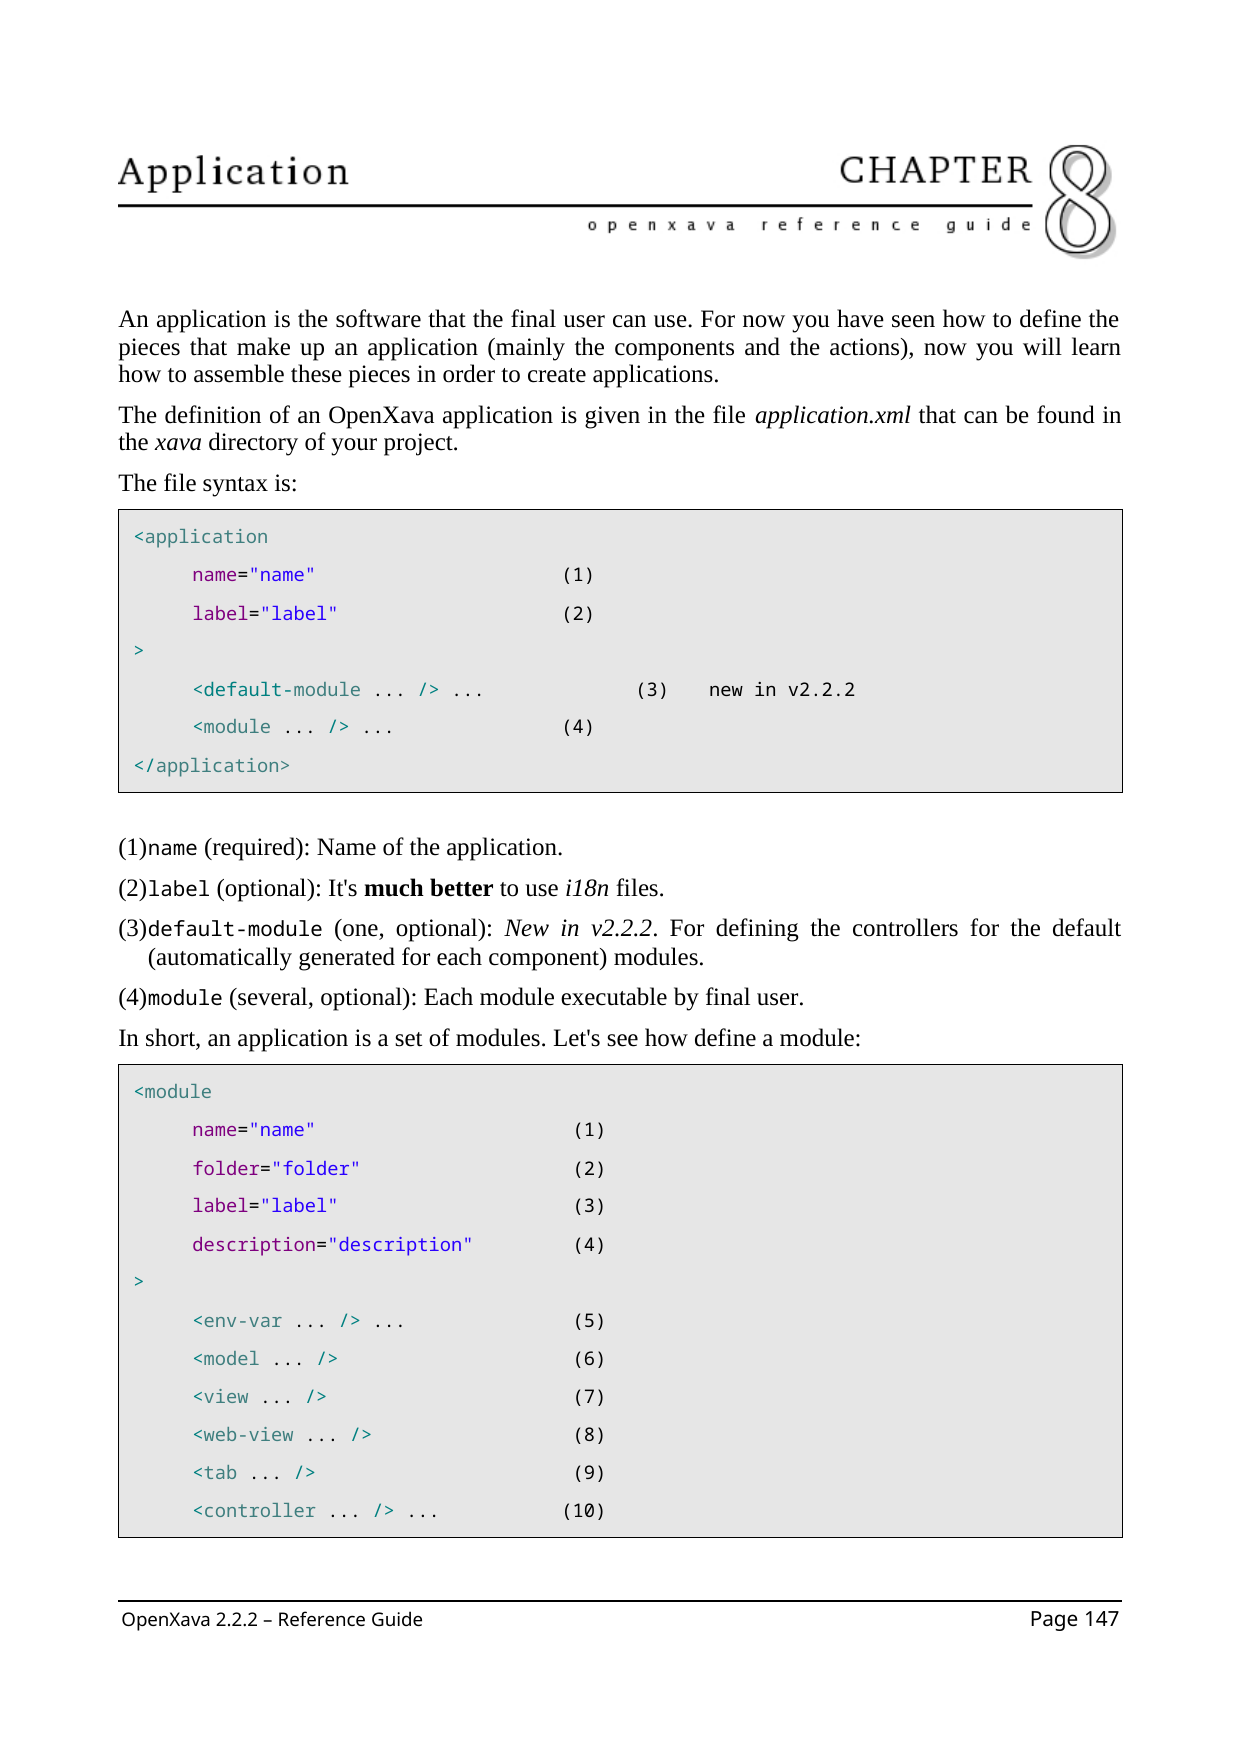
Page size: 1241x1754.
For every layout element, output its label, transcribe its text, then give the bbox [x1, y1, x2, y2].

text <module ... /> ... (4) [119, 699, 1122, 737]
text In short, an application is a set of modules. Let's see how define a module: [118, 1024, 1122, 1051]
text </application> [119, 737, 1122, 792]
text The file syntax is: [118, 469, 1122, 496]
text The definition of an OpenXava application is given in the file application.xml that can be found in the xava directory of your project. [118, 401, 1122, 456]
subtitle Application [118, 288, 1122, 293]
text <model ... /> (6) [119, 1330, 1122, 1368]
list default-module (one, optional): New in v2.2.2. For defining the controllers for the default (automatically generated for each component) modules. [118, 914, 1122, 971]
picture [118, 118, 1122, 288]
text An application is the software that the final user can use. For now you have seen how to define the pieces that make up an application (mainly the components and the actions), now you will learn how to assemble these pieces in order to create applications. [118, 305, 1122, 388]
text > [119, 623, 1122, 661]
text <default-module ... /> ... (3) new in v2.2.2 [119, 661, 1122, 699]
text <web-view ... /> (8) [119, 1406, 1122, 1444]
text <view ... /> (7) [119, 1368, 1122, 1406]
text <env-var ... /> ... (5) [119, 1292, 1122, 1330]
list label (optional): It's much better to use i18n files. [118, 874, 1122, 902]
text name="name" (1) [119, 1102, 1122, 1140]
list name (required): Name of the application. [118, 833, 1122, 861]
text label="label" (3) [119, 1178, 1122, 1216]
text label="label" (2) [119, 585, 1122, 623]
text <tab ... /> (9) [119, 1444, 1122, 1482]
text name="name" (1) [119, 547, 1122, 585]
text > [119, 1254, 1122, 1292]
text folder="folder" (2) [119, 1140, 1122, 1178]
text <module [119, 1065, 1122, 1102]
text <application [119, 510, 1122, 547]
list module (several, optional): Each module executable by final user. [118, 983, 1122, 1011]
text <controller ... /> ... (10) [119, 1482, 1122, 1537]
text description="description" (4) [119, 1216, 1122, 1254]
